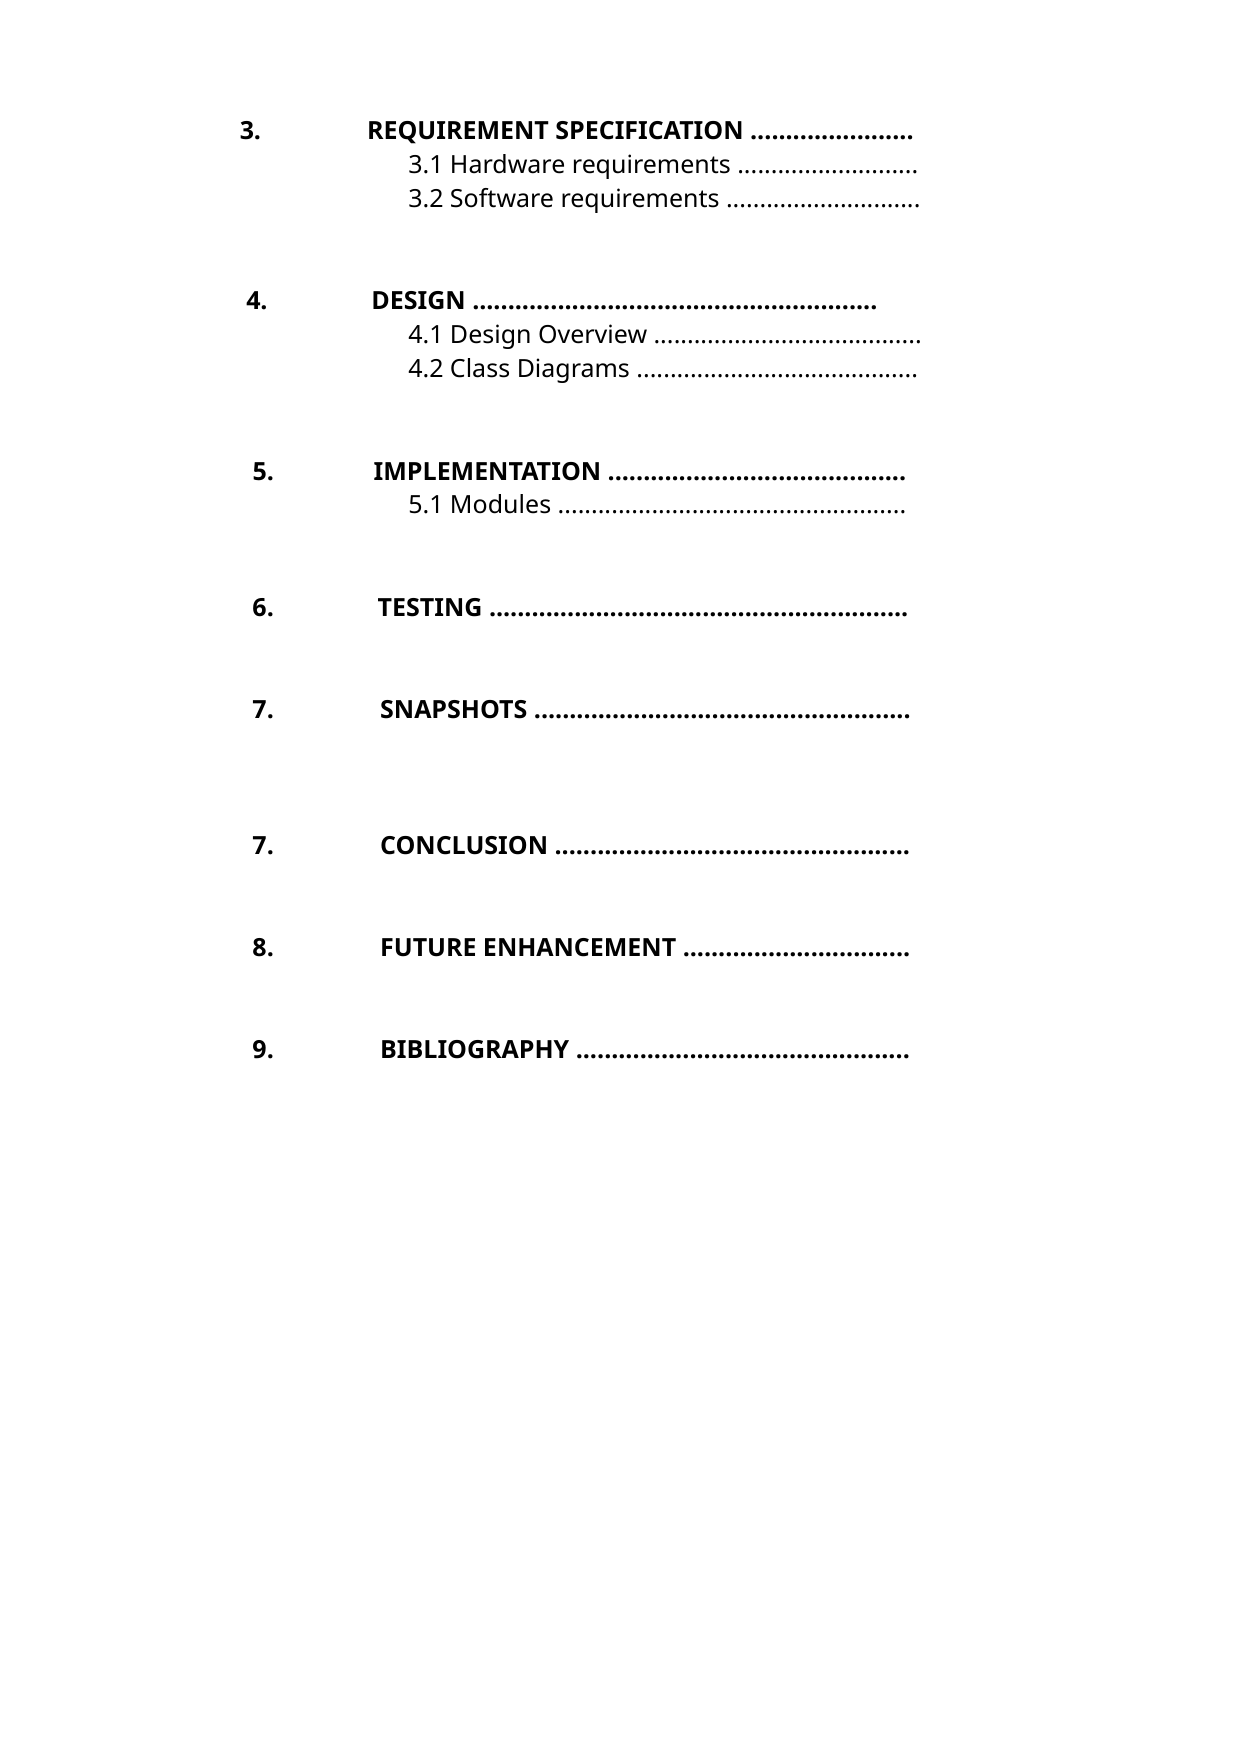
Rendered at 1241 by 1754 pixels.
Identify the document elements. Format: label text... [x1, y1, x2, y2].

text 8. FUTURE ENHANCEMENT ................................ [187, 930, 1091, 964]
text 5. IMPLEMENTATION .......................................... [187, 453, 1091, 487]
text 4. DESIGN ......................................................... [187, 283, 1091, 317]
text 3.2 Software requirements ............................. [187, 181, 1091, 215]
text 9. BIBLIOGRAPHY ............................................... [187, 1032, 1091, 1066]
text 7. SNAPSHOTS ..................................................... [187, 692, 1091, 726]
text 5.1 Modules .................................................... [187, 487, 1091, 521]
text 6. TESTING ........................................................... [187, 589, 1091, 623]
text 3.1 Hardware requirements ........................... [187, 147, 1091, 181]
text 4.1 Design Overview ........................................ [187, 317, 1091, 351]
text 4.2 Class Diagrams .......................................... [187, 351, 1091, 385]
text 3. REQUIREMENT SPECIFICATION ....................... [187, 112, 1091, 147]
text 7. CONCLUSION .................................................. [187, 828, 1091, 862]
